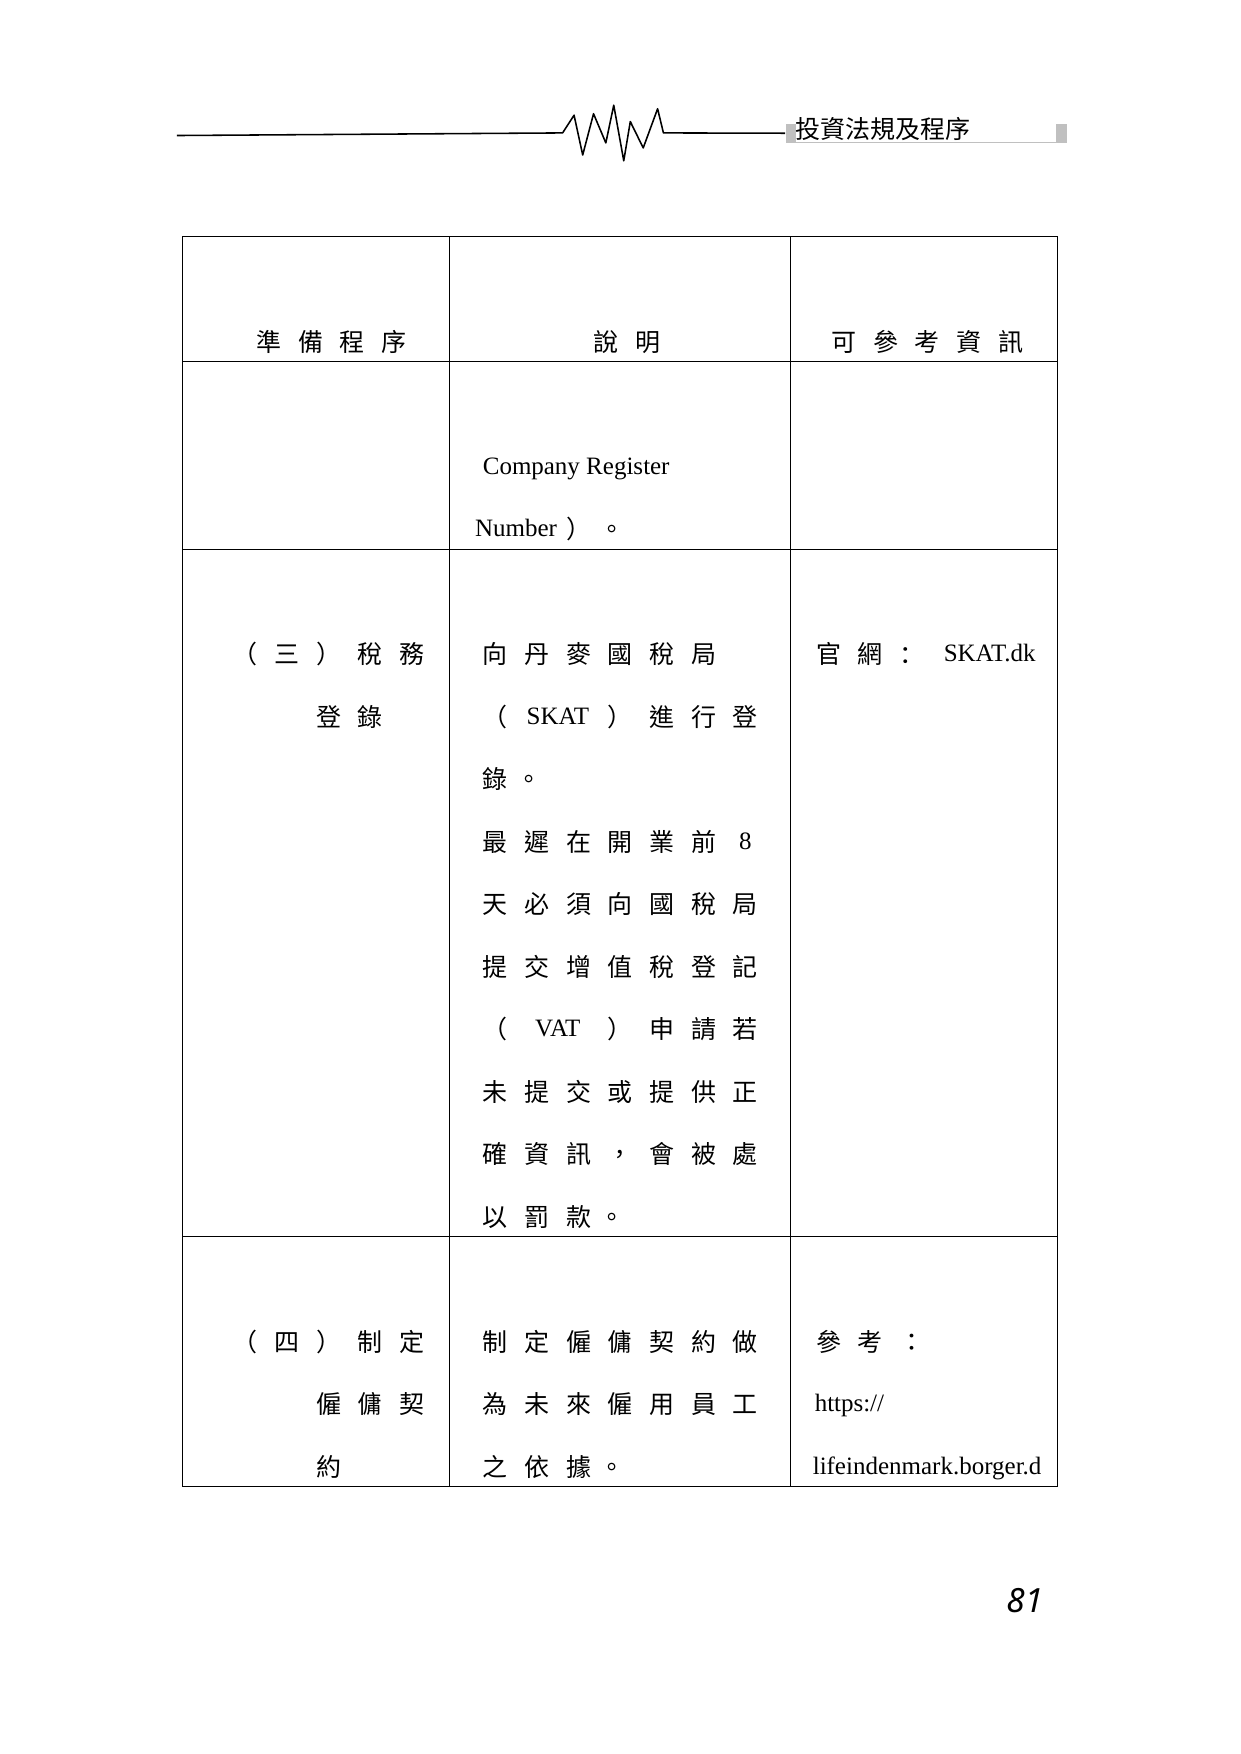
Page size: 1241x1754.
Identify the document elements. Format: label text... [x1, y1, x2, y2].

table_cell 參考： https://lifeindenmark.borger.d [791, 1237, 1057, 1486]
table_cell 制定僱傭契約做為未來僱用員工之依據。 [450, 1237, 790, 1486]
table_header 準備程序 [183, 237, 449, 361]
table_header 可參考資訊 [791, 237, 1057, 361]
table_cell Company Register Number）。 [450, 362, 790, 549]
table_cell （四）制定僱傭契約 [183, 1237, 449, 1486]
table_cell （三）稅務登錄 [183, 550, 449, 1236]
table_cell [791, 362, 1057, 549]
table_cell 向丹麥國稅局（SKAT）進行登錄。 最遲在開業前8天必須向國稅局提交增值稅登記（VAT）申請若未提交或提供正確資訊，會被處以罰款。 [450, 550, 790, 1236]
table_header 說明 [450, 237, 790, 361]
table_cell 官網：SKAT.dk [791, 550, 1057, 1236]
table_cell [183, 362, 449, 549]
